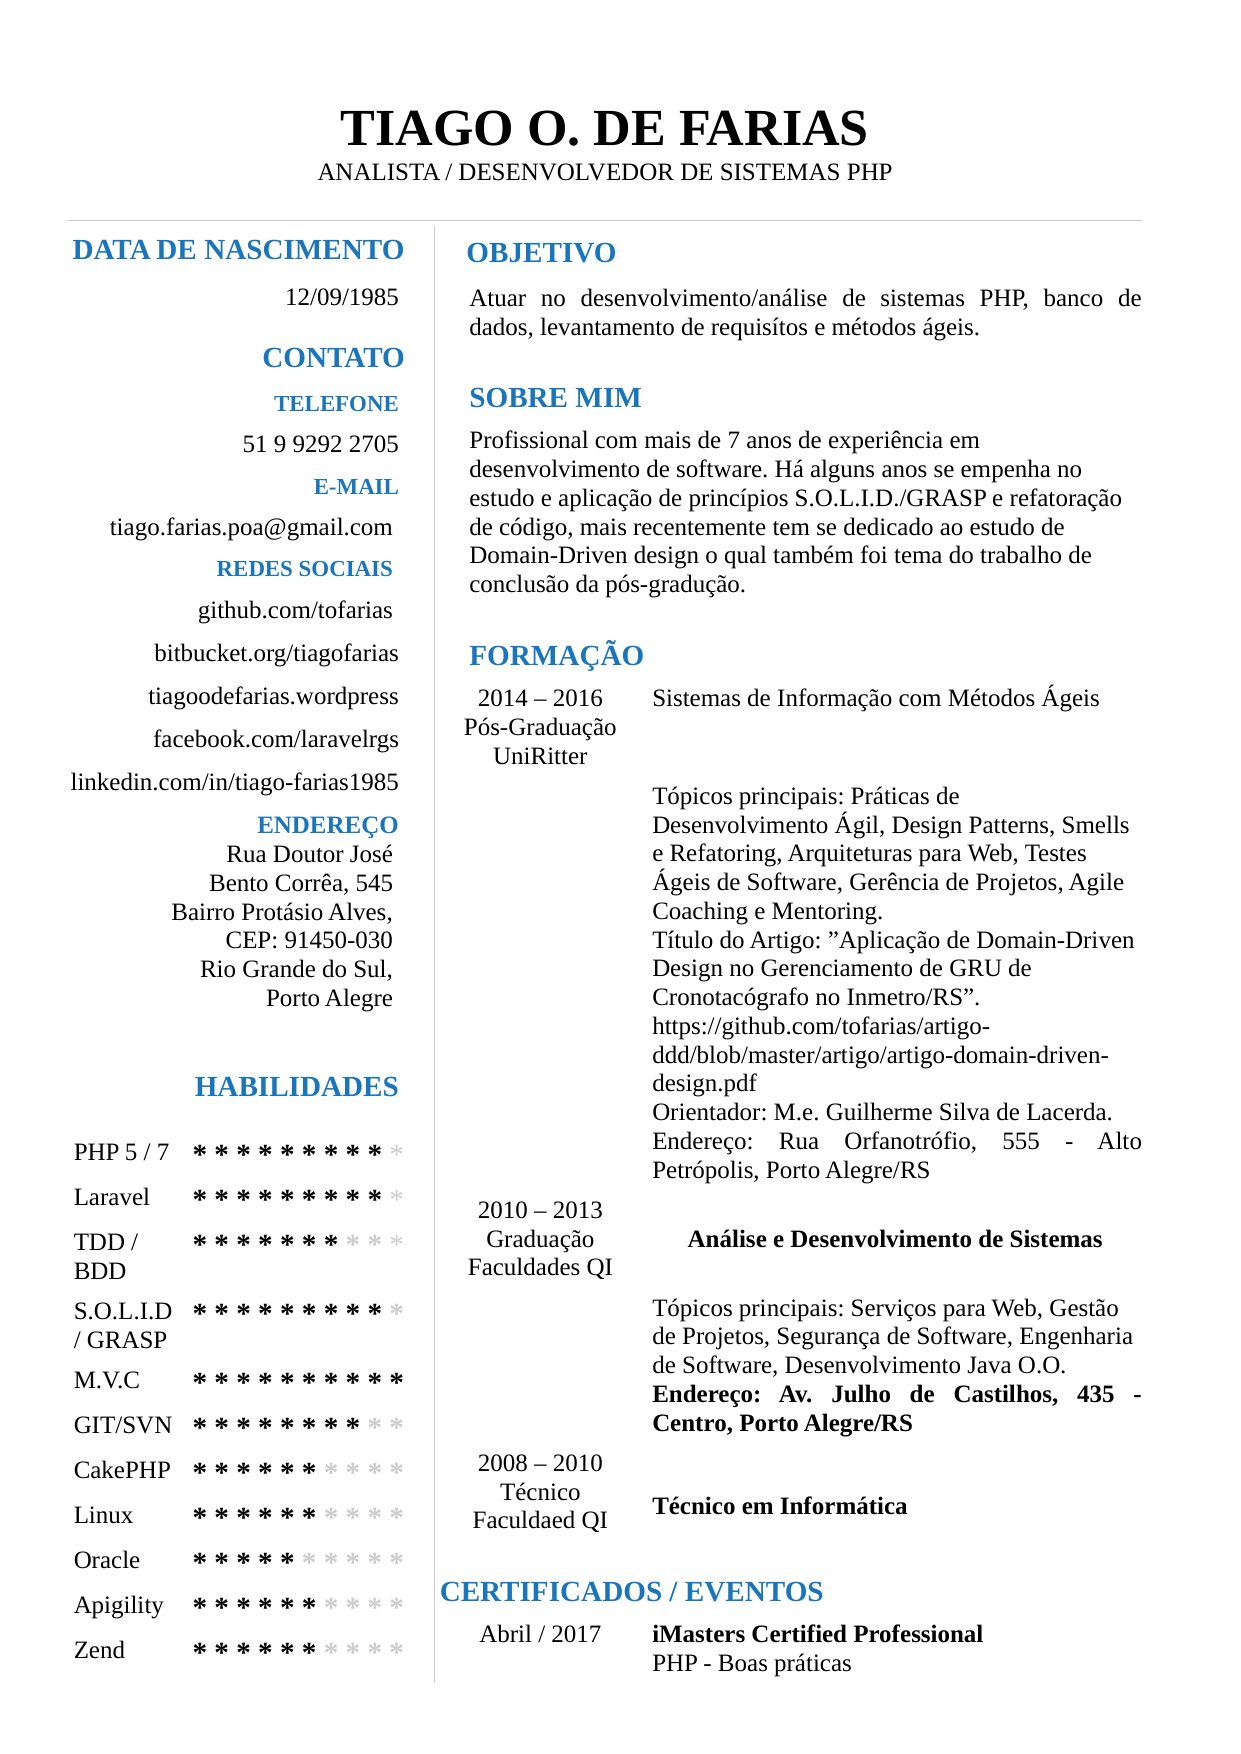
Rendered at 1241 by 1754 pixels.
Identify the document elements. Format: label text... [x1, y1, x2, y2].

table_cell * * * * * * * * * * [186, 1404, 429, 1449]
table_cell * * * * * * * * * * [186, 1539, 429, 1584]
table_cell [435, 775, 646, 1189]
table_cell * * * * * * * * * * [186, 1290, 429, 1359]
table_cell iMasters Certified Professional PHP - Boas práticas [646, 1614, 1148, 1682]
table_header * * * * * * * * * * [186, 1131, 429, 1176]
table_cell * * * * * * * * * * [186, 1629, 429, 1674]
table_cell GIT/SVN [68, 1404, 186, 1449]
table_cell Linux [68, 1494, 186, 1539]
table_cell Análise e Desenvolvimento de Sistemas [646, 1189, 1148, 1287]
table_cell CakePHP [68, 1449, 186, 1494]
table_cell * * * * * * * * * * [186, 1359, 429, 1404]
table_cell [435, 1287, 646, 1442]
table_cell DATA DE NASCIMENTO 12/09/1985 CONTATO TELEFONE 51 9 9292 2705 E-MAIL tiago.farias.poa@gmail.com REDES SOCIAIS github.com/tofarias bitbucket.org/tiagofarias tiagoodefarias.wordpress facebook.com/laravelrgs linkedin.com/in/tiago-farias1985 ENDEREÇO Rua Doutor José Bento Corrêa, 545 Bairro Protásio Alves, CEP: 91450-030 Rio Grande do Sul, Porto Alegre HABILIDADES [62, 226, 434, 1682]
table_cell M.V.C [68, 1359, 186, 1404]
table_header PHP 5 / 7 [68, 1131, 186, 1176]
table_cell SOBRE MIM [435, 375, 1148, 420]
table_cell Profissional com mais de 7 anos de experiência em desenvolvimento de software. Há alguns anos se empenha no estudo e aplicação de princípios S.O.L.I.D./GRASP e refatoração de código, mais recentemente tem se dedicado ao estudo de Domain-Driven design o qual também foi tema do trabalho de conclusão da pós-gradução. [435, 420, 1148, 632]
table_cell * * * * * * * * * * [186, 1221, 429, 1290]
table_cell CERTIFICADOS / EVENTOS [435, 1569, 1148, 1613]
table_cell OBJETIVO [435, 226, 1148, 277]
table_cell Laravel [68, 1176, 186, 1221]
table_header TIAGO O. DE FARIAS ANALISTA / DESENVOLVEDOR DE SISTEMAS PHP [62, 91, 1148, 226]
table_cell 2008 – 2010 Técnico Faculdaed QI [435, 1442, 646, 1568]
table_cell * * * * * * * * * * [186, 1584, 429, 1629]
table_cell * * * * * * * * * * [186, 1494, 429, 1539]
table_cell 2014 – 2016 Pós-Graduação UniRitter [435, 678, 646, 775]
table_cell * * * * * * * * * * [186, 1449, 429, 1494]
table_cell Apigility [68, 1584, 186, 1629]
table_cell FORMAÇÃO [435, 633, 1148, 677]
table_cell S.O.L.I.D / GRASP [68, 1290, 186, 1359]
table_cell 2010 – 2013 Graduação Faculdades QI [435, 1189, 646, 1287]
table_cell Zend [68, 1629, 186, 1674]
table_cell * * * * * * * * * * [186, 1176, 429, 1221]
table_cell Técnico em Informática [646, 1442, 1148, 1568]
table_cell Atuar no desenvolvimento/análise de sistemas PHP, banco de dados, levantamento de requisítos e métodos ágeis. [435, 277, 1148, 375]
table_cell Abril / 2017 [435, 1614, 646, 1682]
table_cell Tópicos principais: Práticas de Desenvolvimento Ágil, Design Patterns, Smells e Refatoring, Arquiteturas para Web, Testes Ágeis de Software, Gerência de Projetos, Agile Coaching e Mentoring. Título do Artigo: ”Aplicação de Domain-Driven Design no Gerenciamento de GRU de Cronotacógrafo no Inmetro/RS”. https://github.com/tofarias/artigo- ddd/blob/master/artigo/artigo-domain-driven-design.pdf Orientador: M.e. Guilherme Silva de Lacerda. Endereço: Rua Orfanotrófio, 555 - Alto Petrópolis, Porto Alegre/RS [646, 775, 1148, 1189]
table_cell Sistemas de Informação com Métodos Ágeis [646, 678, 1148, 775]
table_cell Oracle [68, 1539, 186, 1584]
table_cell Tópicos principais: Serviços para Web, Gestão de Projetos, Segurança de Software, Engenharia de Software, Desenvolvimento Java O.O. Endereço: Av. Julho de Castilhos, 435 - Centro, Porto Alegre/RS [646, 1287, 1148, 1442]
table_cell TDD / BDD [68, 1221, 186, 1290]
